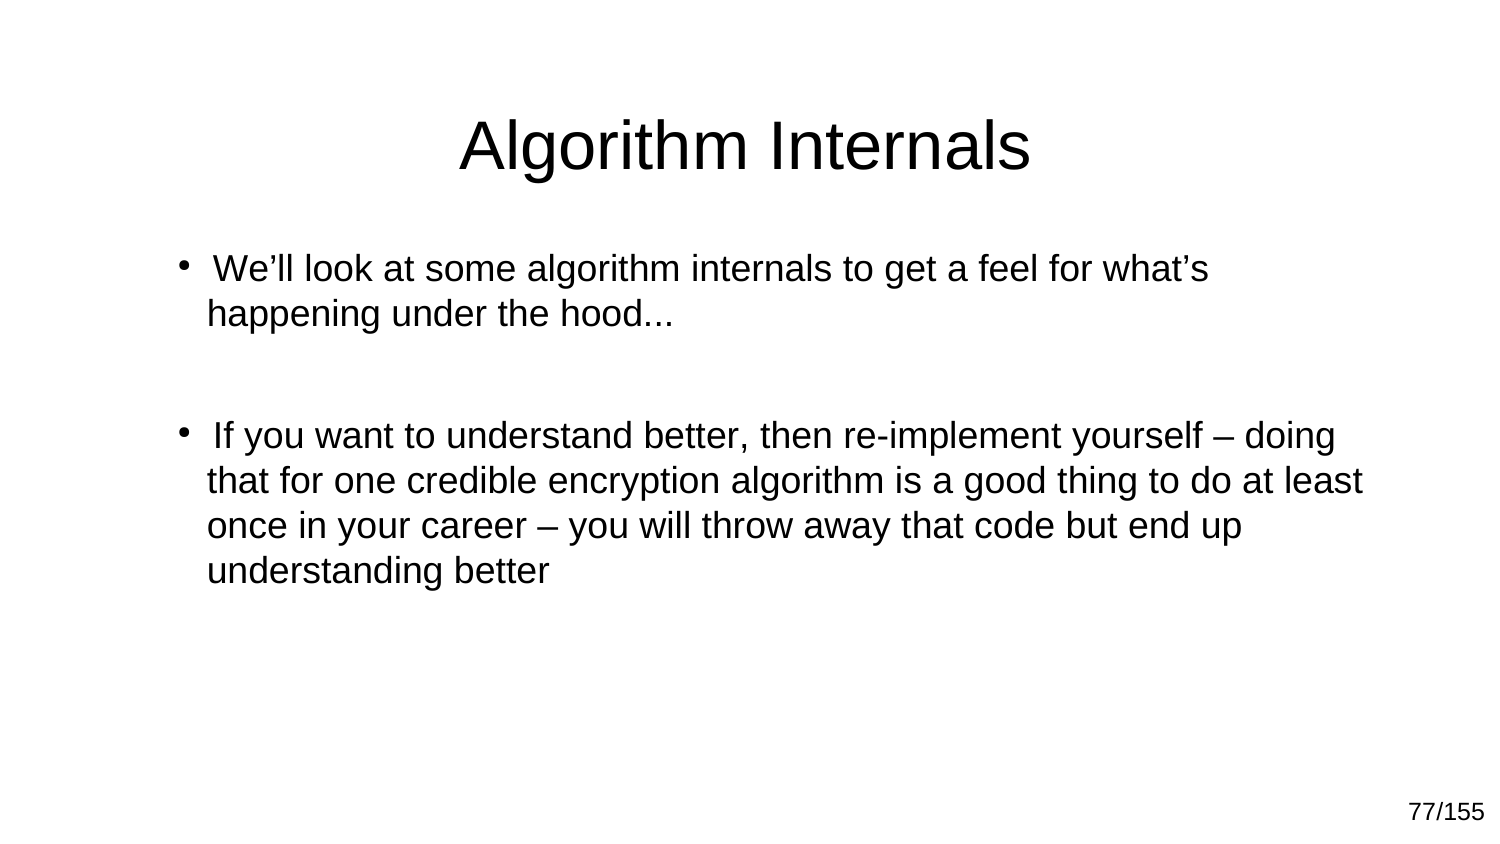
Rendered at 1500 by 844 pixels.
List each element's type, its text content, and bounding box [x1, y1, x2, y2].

title Algorithm Internals [112, 74, 1380, 210]
list We’ll look at some algorithm internals to get a feel for what’s happening under the hood... If you want to understand better, then re-implement yourself – doing that for one credible encryption algorithm is a good thing to do at least once in your career – you will throw away that code but end up understanding better [112, 243, 1380, 744]
